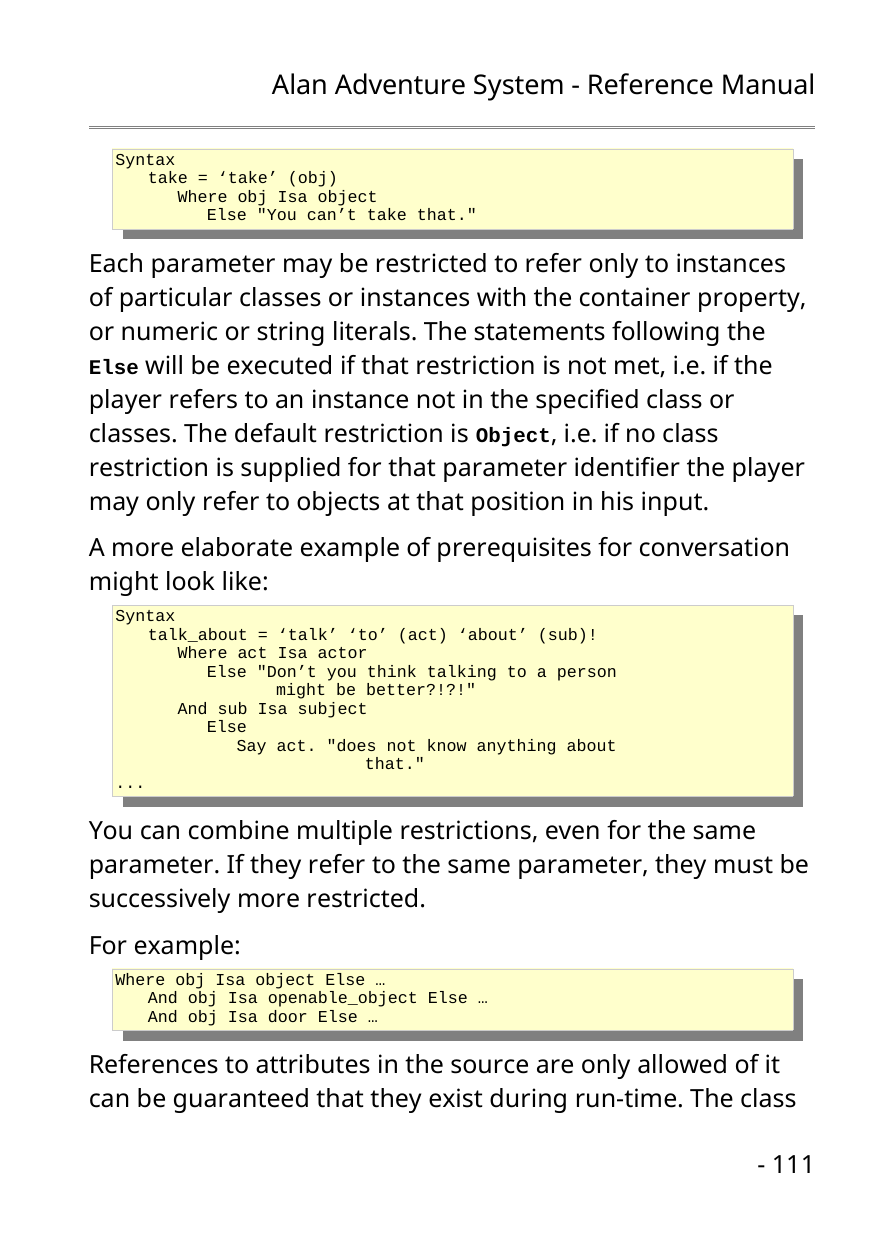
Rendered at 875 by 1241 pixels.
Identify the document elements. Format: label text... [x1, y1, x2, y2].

text For example: [88, 928, 815, 962]
text Say act. "does not know anything about that." ... [113, 734, 793, 796]
text You can combine multiple restrictions, even for the same parameter. If they refer to the same parameter, they must be successively more restricted. [88, 813, 815, 915]
text And sub Isa subject Else [113, 697, 793, 734]
text Each parameter may be restricted to refer only to instances of particular classes or instances with the container property, or numeric or string literals. The statements following the Else will be executed if that restriction is not met, i.e. if the player refers to an instance not in the specified class or classes. The default restriction is Object, i.e. if no class restriction is supplied for that parameter identifier the player may only refer to objects at that position in his input. [88, 246, 815, 517]
text References to attributes in the source are only allowed of it can be guaranteed that they exist during run-time. The class [88, 1047, 815, 1115]
text Syntax talk_about = ‘talk’ ‘to’ (act) ‘about’ (sub)! Where act Isa actor Else "Don’t you think talking to a person might be better?!?!" [113, 606, 793, 697]
text Where obj Isa object Else … And obj Isa openable_object Else … And obj Isa door Else … [113, 970, 793, 1030]
text Syntax take = ‘take’ (obj) Where obj Isa object Else "You can’t take that." [113, 150, 793, 229]
text A more elaborate example of prerequisites for conversation might look like: [88, 530, 815, 598]
